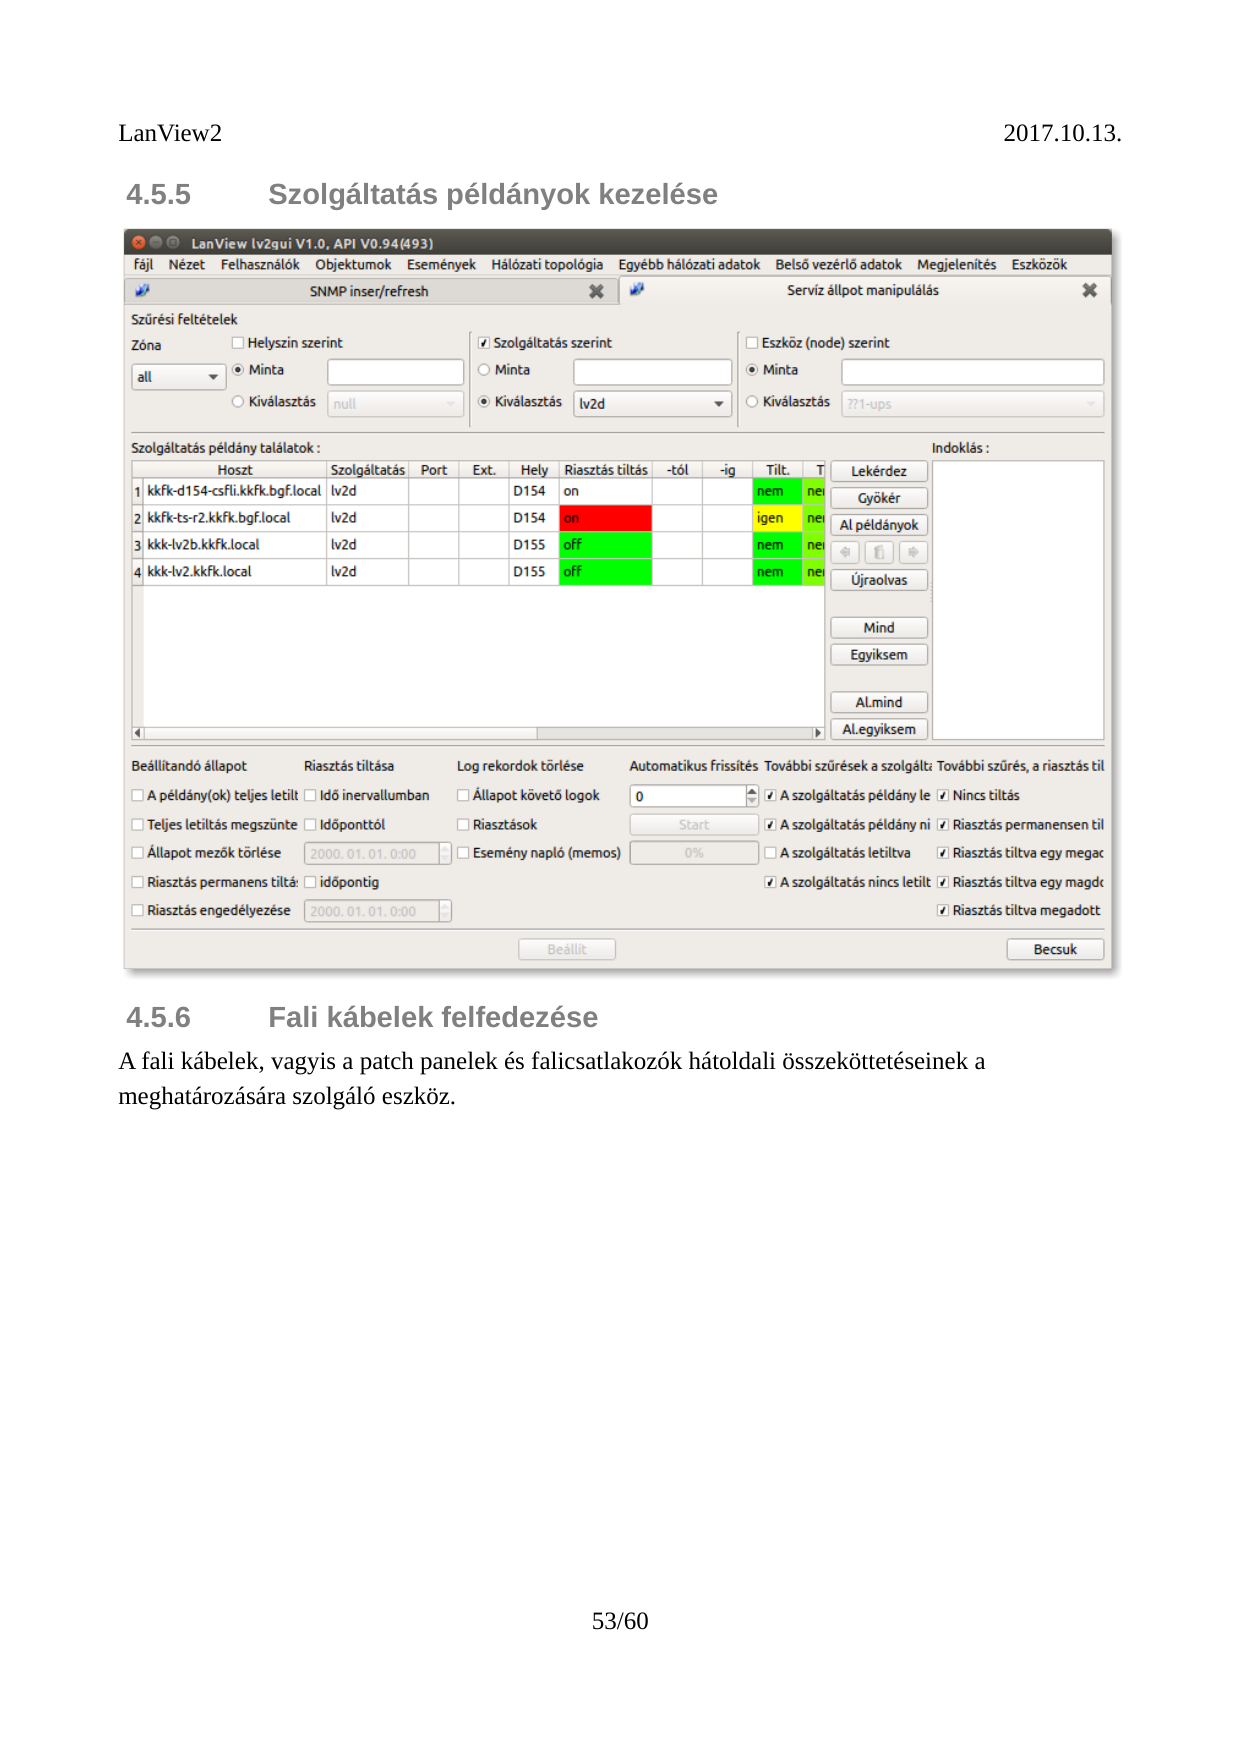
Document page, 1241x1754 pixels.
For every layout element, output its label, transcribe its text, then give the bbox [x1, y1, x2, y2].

picture [118, 223, 1123, 980]
subtitle Fali kábelek felfedezése [118, 1000, 1122, 1034]
subtitle Szolgáltatás példányok kezelése [118, 177, 1122, 211]
text A fali kábelek, vagyis a patch panelek és falicsatlakozók hátoldali összeköttetéseinek a meghatározására szolgáló eszköz. [118, 1046, 1122, 1109]
